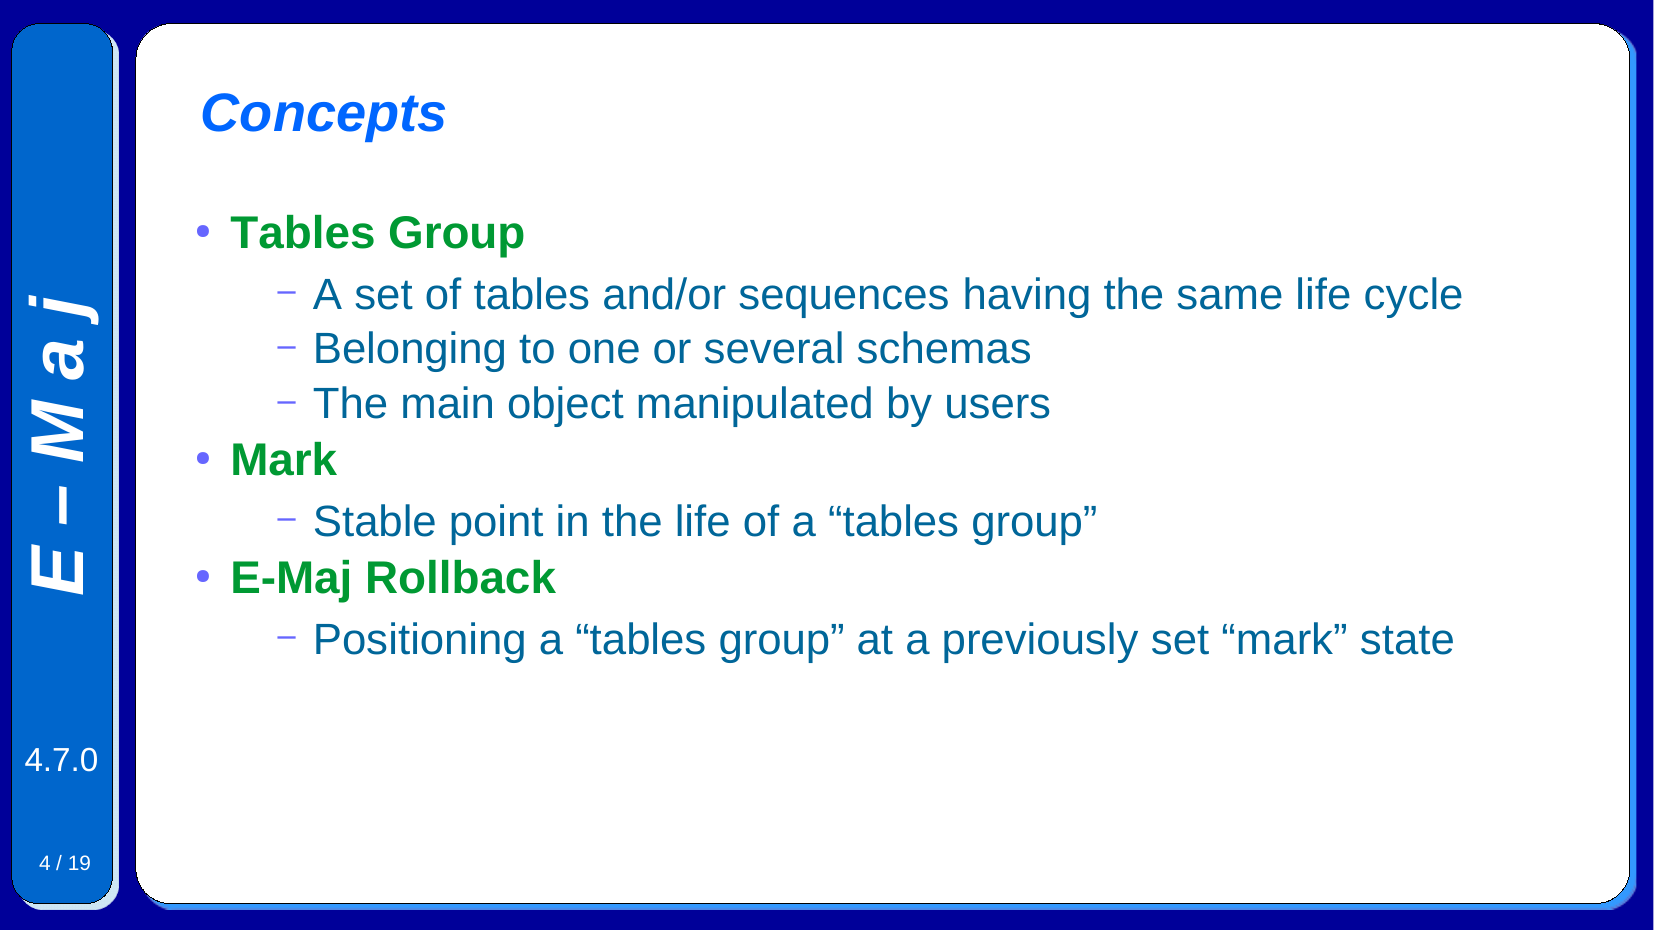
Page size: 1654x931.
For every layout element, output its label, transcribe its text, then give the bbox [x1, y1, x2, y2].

list Tables Group A set of tables and/or sequences having the same life cycle Belonging to one or several schemas The main object manipulated by users Mark Stable point in the life of a “tables group” E-Maj Rollback Positioning a “tables group” at a previously set “mark” state [177, 206, 1587, 827]
title Concepts [200, 34, 1575, 191]
